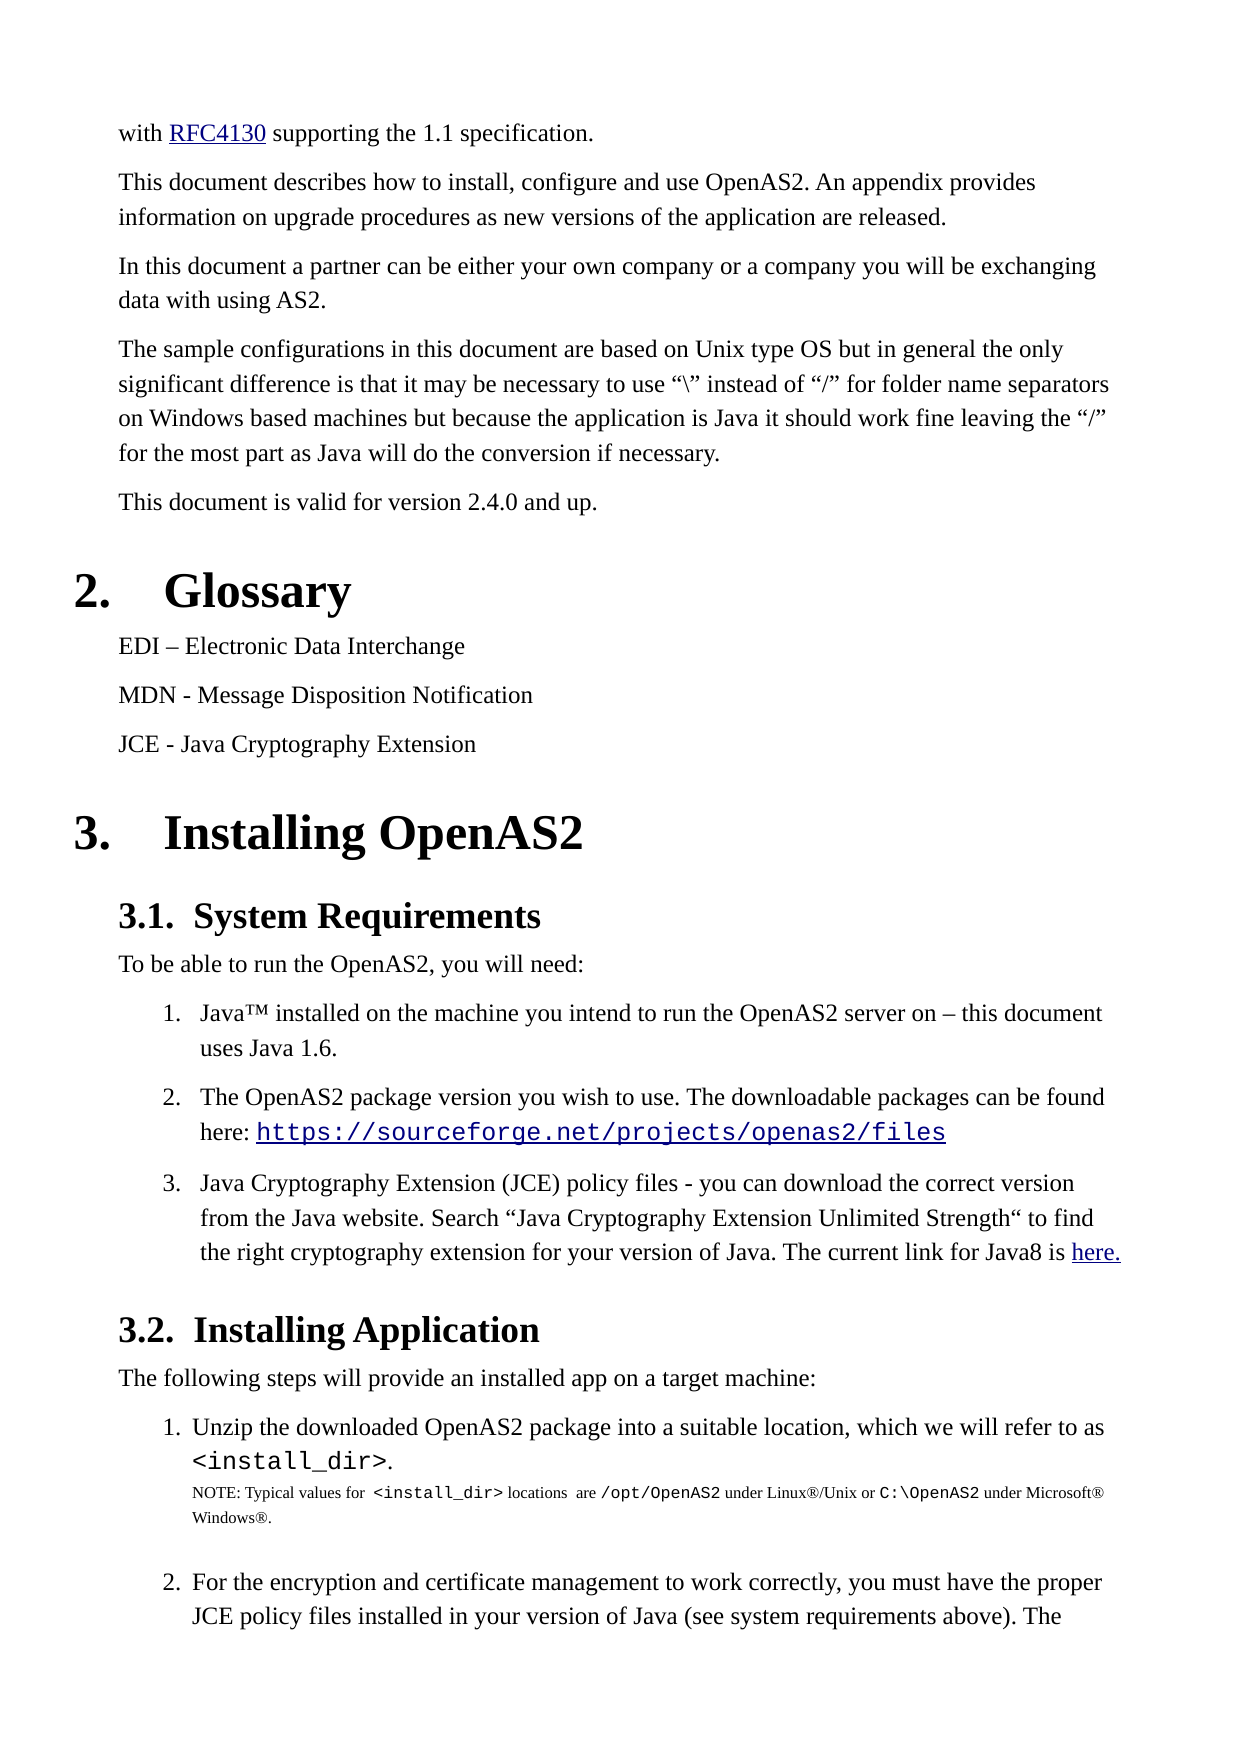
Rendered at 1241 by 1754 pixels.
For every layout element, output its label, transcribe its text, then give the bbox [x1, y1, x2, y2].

list The OpenAS2 package version you wish to use. The downloadable packages can be found here: https://sourceforge.net/projects/openas2/files [162, 1082, 1122, 1147]
list Unzip the downloaded OpenAS2 package into a suitable location, which we will refer to as <install_dir>. [162, 1412, 1122, 1477]
list NOTE: Typical values for <install_dir> locations are /opt/OpenAS2 under Linux®/Unix or C:\OpenAS2 under Microsoft® Windows®. [162, 1483, 1122, 1561]
text EDI – Electronic Data Interchange [118, 631, 1122, 659]
text with RFC4130 supporting the 1.1 specification. [118, 118, 1122, 147]
text MDN - Message Disposition Notification [118, 680, 1122, 709]
text The following steps will provide an installed app on a target machine: [118, 1363, 1122, 1391]
list For the encryption and certificate management to work correctly, you must have the proper JCE policy files installed in your version of Java (see system requirements above). The [162, 1567, 1122, 1630]
subtitle System Requirements [118, 894, 1122, 937]
text JCE - Java Cryptography Extension [118, 729, 1122, 758]
text The sample configurations in this document are based on Unix type OS but in general the only significant difference is that it may be necessary to use “\” instead of “/” for folder name separators on Windows based machines but because the application is Java it should work fine leaving the “/” for the most part as Java will do the conversion if necessary. [118, 334, 1122, 466]
text In this document a partner can be either your own company or a company you will be exchanging data with using AS2. [118, 251, 1122, 314]
text This document is valid for version 2.4.0 and up. [118, 487, 1122, 516]
subtitle Installing OpenAS2 [73, 803, 1122, 861]
subtitle Glossary [73, 561, 1122, 618]
text This document describes how to install, configure and use OpenAS2. An appendix provides information on upgrade procedures as new versions of the application are released. [118, 167, 1122, 230]
text To be able to run the OpenAS2, you will need: [118, 949, 1122, 978]
list Java Cryptography Extension (JCE) policy files - you can download the correct version from the Java website. Search “Java Cryptography Extension Unlimited Strength“ to find the right cryptography extension for your version of Java. The current link for Java8 is here. [162, 1168, 1122, 1266]
subtitle Installing Application [118, 1307, 1122, 1350]
list Java™ installed on the machine you intend to run the OpenAS2 server on – this document uses Java 1.6. [162, 998, 1122, 1062]
